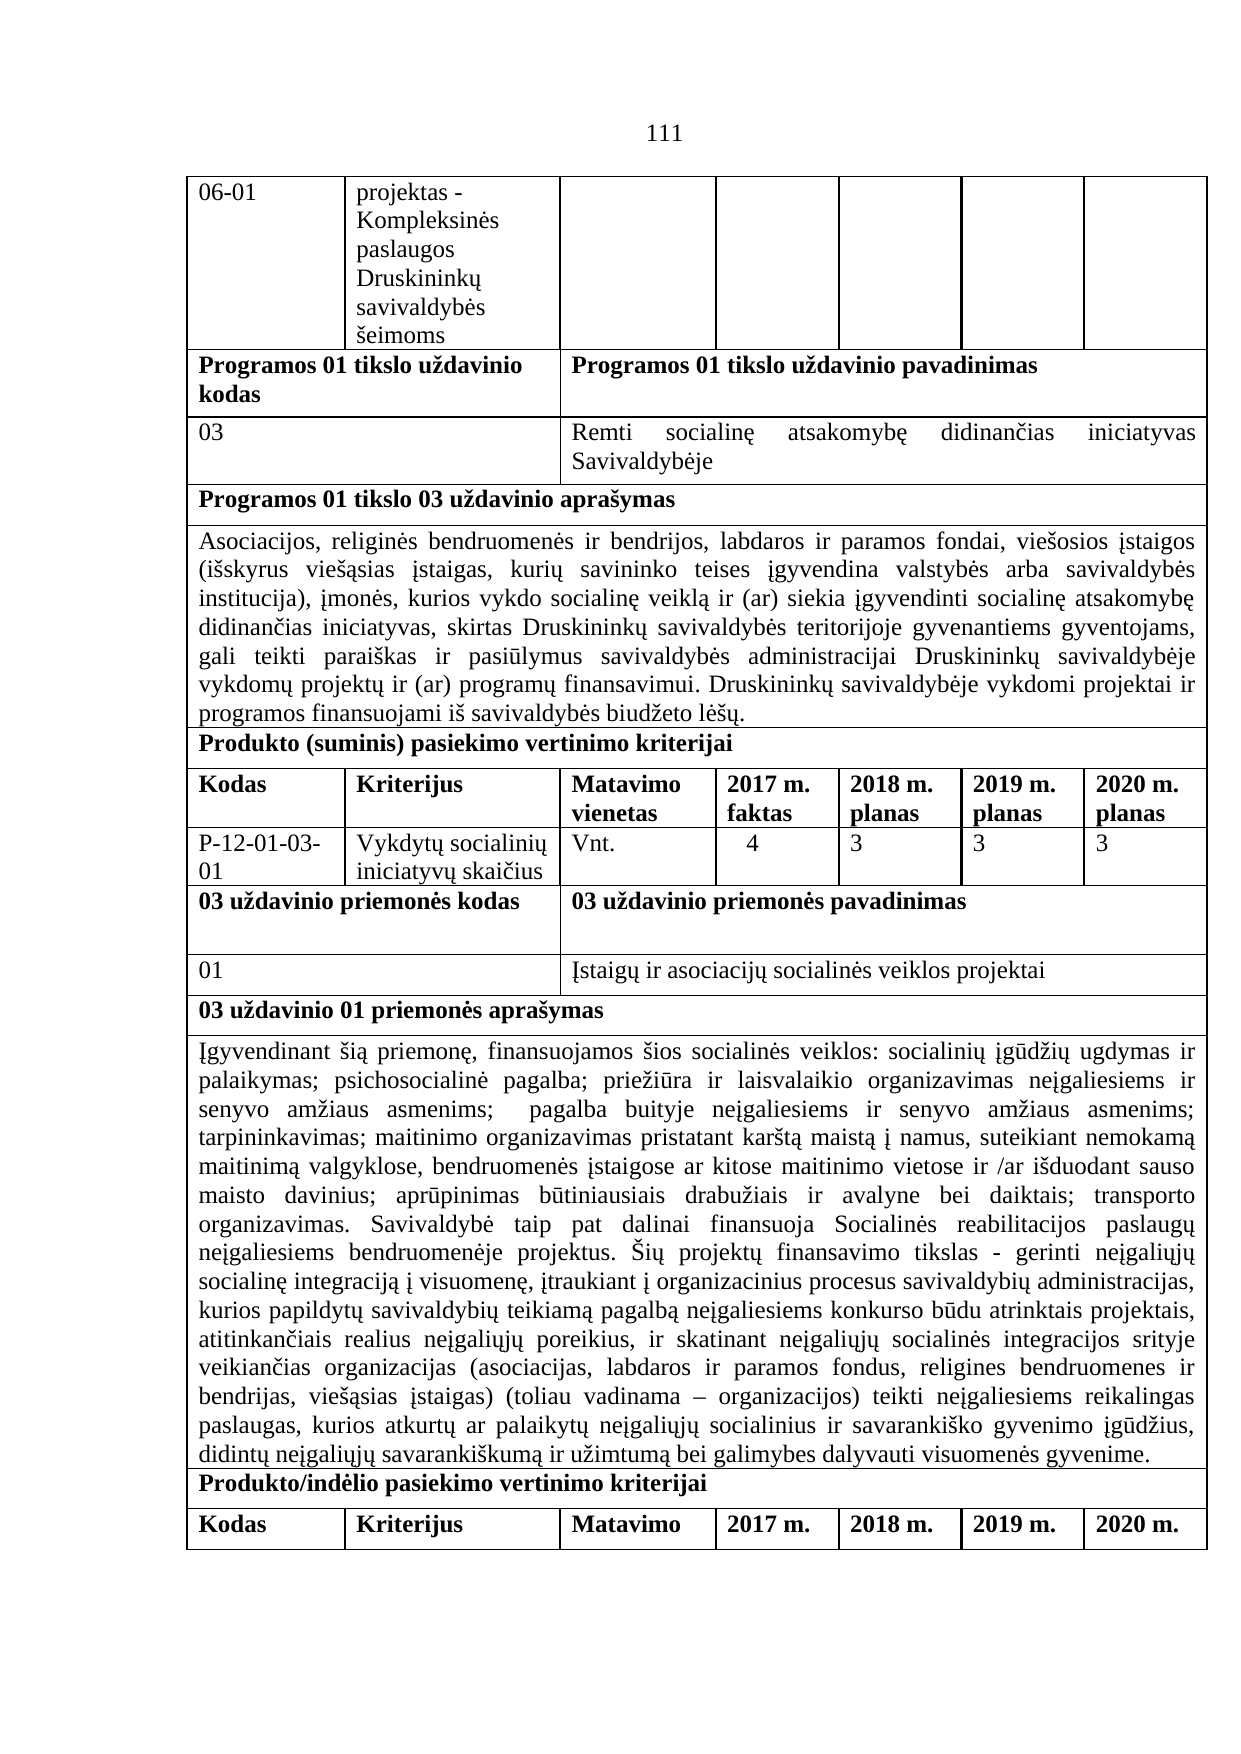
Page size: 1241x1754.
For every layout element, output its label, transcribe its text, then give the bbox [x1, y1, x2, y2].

table_cell 2017 m. faktas [717, 769, 838, 827]
table_cell 2017 m. [717, 1509, 838, 1549]
table_cell [1085, 177, 1206, 349]
table_cell Kriterijus [346, 1509, 559, 1549]
table_cell projektas - Kompleksinės paslaugos Druskininkų savivaldybės šeimoms [346, 177, 559, 349]
table_cell Vykdytų socialinių iniciatyvų skaičius [346, 828, 559, 885]
table_cell 2018 m. [840, 1509, 960, 1549]
table_cell Produkto/indėlio pasiekimo vertinimo kriterijai [188, 1469, 1206, 1508]
table_cell P-12-01-03-01 [188, 828, 344, 885]
table_cell Įgyvendinant šią priemonę, finansuojamos šios socialinės veiklos: socialinių įgūdžių ugdymas ir palaikymas; psichosocialinė pagalba; priežiūra ir laisvalaikio organizavimas neįgaliesiems ir senyvo amžiaus asmenims; pagalba buityje neįgaliesiems ir senyvo amžiaus asmenims; tarpininkavimas; maitinimo organizavimas pristatant karštą maistą į namus, suteikiant nemokamą maitinimą valgyklose, bendruomenės įstaigose ar kitose maitinimo vietose ir /ar išduodant sauso maisto davinius; aprūpinimas būtiniausiais drabužiais ir avalyne bei daiktais; transporto organizavimas. Savivaldybė taip pat dalinai finansuoja Socialinės reabilitacijos paslaugų neįgaliesiems bendruomenėje projektus. Šių projektų finansavimo tikslas - gerinti neįgaliųjų socialinę integraciją į visuomenę, įtraukiant į organizacinius procesus savivaldybių administracijas, kurios papildytų savivaldybių teikiamą pagalbą neįgaliesiems konkurso būdu atrinktais projektais, atitinkančiais realius neįgaliųjų poreikius, ir skatinant neįgaliųjų socialinės integracijos srityje veikiančias organizacijas (asociacijas, labdaros ir paramos fondus, religines bendruomenes ir bendrijas, viešąsias įstaigas) (toliau vadinama – organizacijos) teikti neįgaliesiems reikalingas paslaugas, kurios atkurtų ar palaikytų neįgaliųjų socialinius ir savarankiško gyvenimo įgūdžius, didintų neįgaliųjų savarankiškumą ir užimtumą bei galimybes dalyvauti visuomenės gyvenime. [188, 1036, 1206, 1467]
table_cell [963, 177, 1083, 349]
table_cell Asociacijos, religinės bendruomenės ir bendrijos, labdaros ir paramos fondai, viešosios įstaigos (išskyrus viešąsias įstaigas, kurių savininko teises įgyvendina valstybės arba savivaldybės institucija), įmonės, kurios vykdo socialinę veiklą ir (ar) siekia įgyvendinti socialinę atsakomybę didinančias iniciatyvas, skirtas Druskininkų savivaldybės teritorijoje gyvenantiems gyventojams, gali teikti paraiškas ir pasiūlymus savivaldybės administracijai Druskininkų savivaldybėje vykdomų projektų ir (ar) programų finansavimui. Druskininkų savivaldybėje vykdomi projektai ir programos finansuojami iš savivaldybės biudžeto lėšų. [188, 526, 1206, 727]
table_cell 03 [188, 418, 560, 483]
table_cell Programos 01 tikslo uždavinio kodas [188, 350, 560, 416]
table_cell 01 [188, 955, 560, 994]
table_cell 3 [1085, 828, 1206, 885]
table_cell Matavimo vienetas [561, 769, 715, 827]
table_cell [561, 177, 715, 349]
table_cell 2020 m. planas [1085, 769, 1206, 827]
table_cell Produkto (suminis) pasiekimo vertinimo kriterijai [188, 728, 1206, 768]
table_cell Kodas [188, 1509, 344, 1549]
table_cell 2019 m. [963, 1509, 1083, 1549]
table_cell 06-01 [188, 177, 344, 349]
table_cell Matavimo [561, 1509, 715, 1549]
table_cell 3 [840, 828, 960, 885]
table_cell Įstaigų ir asociacijų socialinės veiklos projektai [561, 955, 1206, 994]
table_cell Programos 01 tikslo 03 uždavinio aprašymas [188, 485, 1206, 525]
table_cell 03 uždavinio priemonės pavadinimas [561, 886, 1206, 954]
table_cell 03 uždavinio priemonės kodas [188, 886, 560, 954]
table_cell 2019 m. planas [963, 769, 1083, 827]
table_cell 2020 m. [1085, 1509, 1206, 1549]
table_cell [717, 177, 838, 349]
table_cell Programos 01 tikslo uždavinio pavadinimas [561, 350, 1206, 416]
table_cell 03 uždavinio 01 priemonės aprašymas [188, 996, 1206, 1035]
table_cell Kodas [188, 769, 344, 827]
table_cell Kriterijus [346, 769, 559, 827]
table_cell [840, 177, 960, 349]
table_cell Vnt. [561, 828, 715, 885]
table_cell Remti socialinę atsakomybę didinančias iniciatyvas Savivaldybėje [561, 418, 1206, 483]
table_cell 4 [717, 828, 838, 885]
table_cell 3 [963, 828, 1083, 885]
table_cell 2018 m. planas [840, 769, 960, 827]
